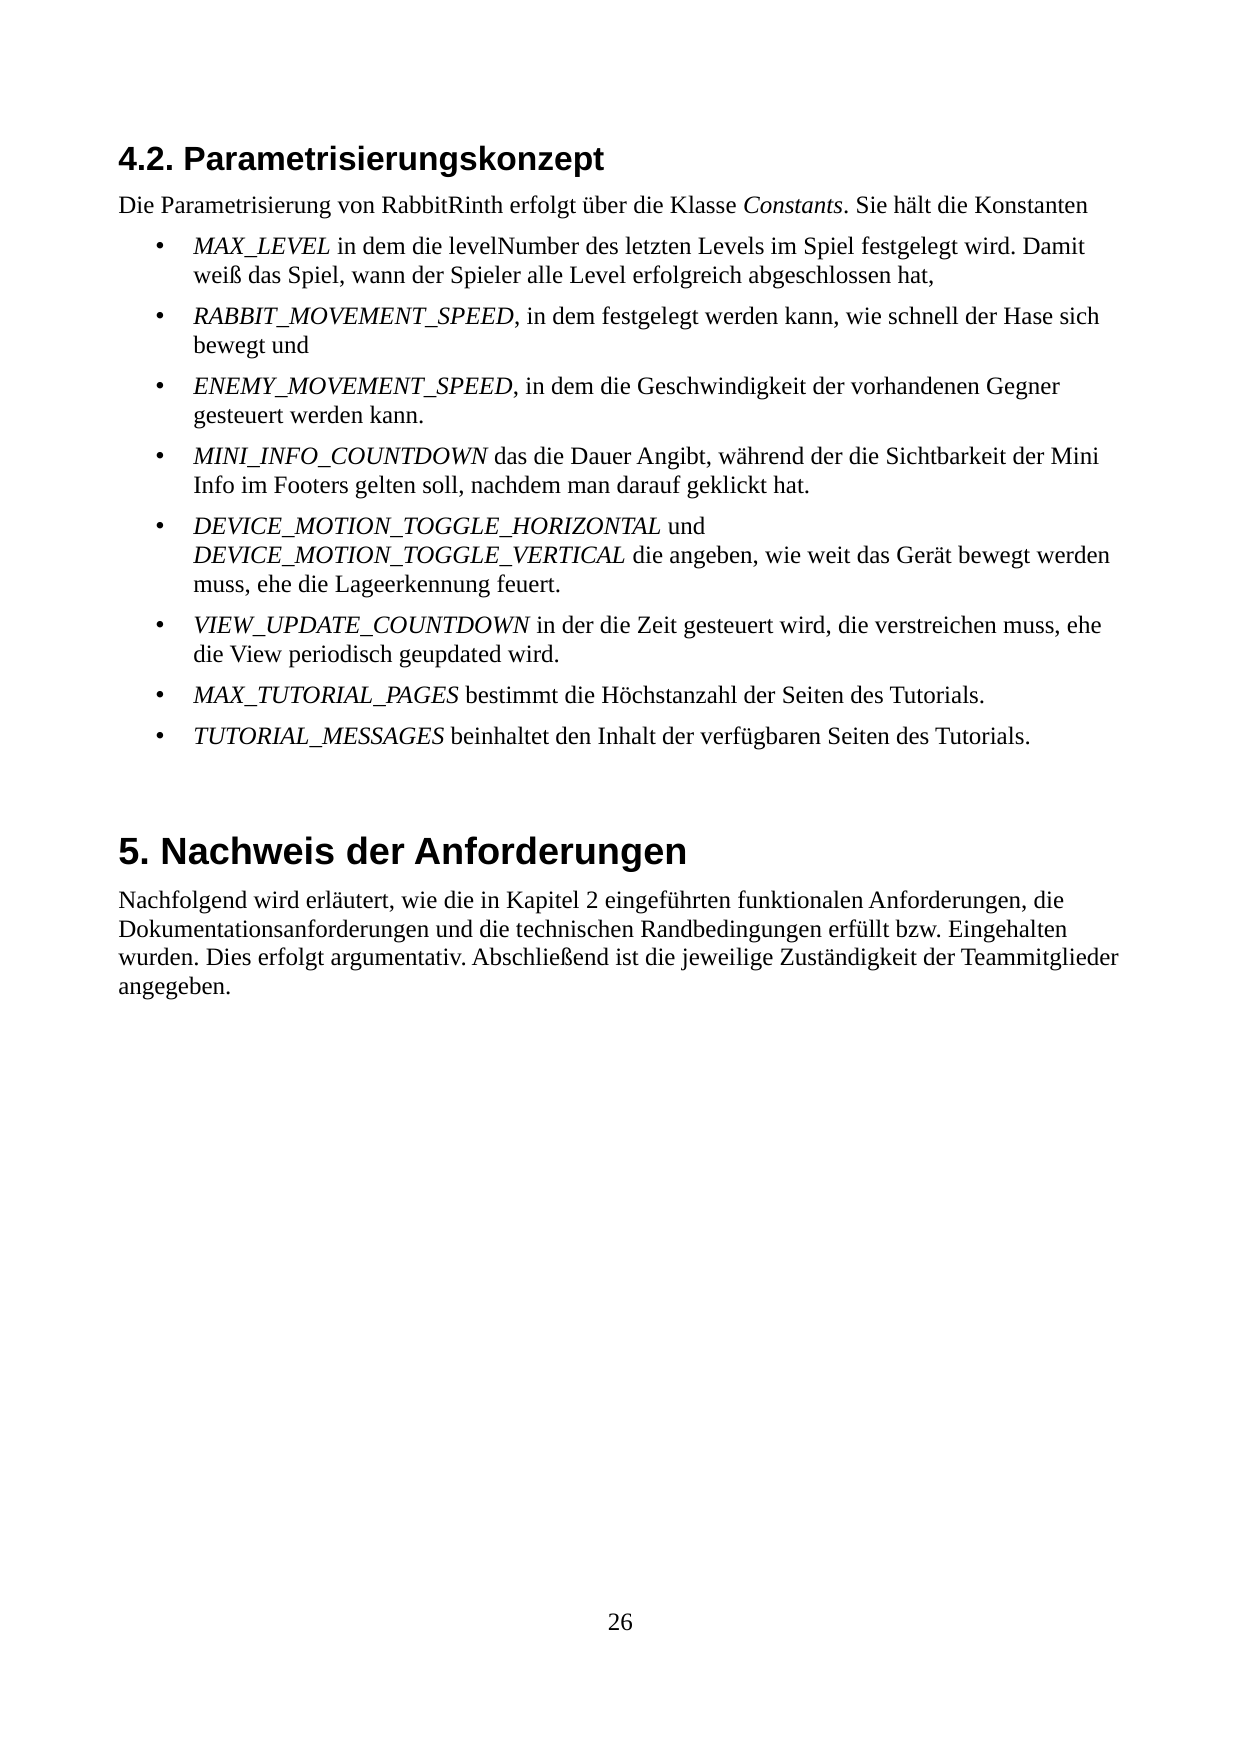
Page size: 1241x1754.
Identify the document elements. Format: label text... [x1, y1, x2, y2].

list MINI_INFO_COUNTDOWN das die Dauer Angibt, während der die Sichtbarkeit der Mini Info im Footers gelten soll, nachdem man darauf geklickt hat. [156, 441, 1122, 499]
text Nachfolgend wird erläutert, wie die in Kapitel 2 eingeführten funktionalen Anforderungen, die Dokumentationsanforderungen und die technischen Randbedingungen erfüllt bzw. Eingehalten wurden. Dies erfolgt argumentativ. Abschließend ist die jeweilige Zuständigkeit der Teammitglieder angegeben. [118, 885, 1122, 1000]
list VIEW_UPDATE_COUNTDOWN in der die Zeit gesteuert wird, die verstreichen muss, ehe die View periodisch geupdated wird. [156, 610, 1122, 668]
list ENEMY_MOVEMENT_SPEED, in dem die Geschwindigkeit der vorhandenen Gegner gesteuert werden kann. [156, 371, 1122, 429]
text Die Parametrisierung von RabbitRinth erfolgt über die Klasse Constants. Sie hält die Konstanten [118, 190, 1122, 219]
list DEVICE_MOTION_TOGGLE_HORIZONTAL und DEVICE_MOTION_TOGGLE_VERTICAL die angeben, wie weit das Gerät bewegt werden muss, ehe die Lageerkennung feuert. [156, 511, 1122, 598]
list MAX_TUTORIAL_PAGES bestimmt die Höchstanzahl der Seiten des Tutorials. [156, 680, 1122, 709]
subtitle 4.2. Parametrisierungskonzept [118, 139, 1122, 178]
list RABBIT_MOVEMENT_SPEED, in dem festgelegt werden kann, wie schnell der Hase sich bewegt und [156, 301, 1122, 359]
list TUTORIAL_MESSAGES beinhaltet den Inhalt der verfügbaren Seiten des Tutorials. [156, 721, 1122, 750]
list MAX_LEVEL in dem die levelNumber des letzten Levels im Spiel festgelegt wird. Damit weiß das Spiel, wann der Spieler alle Level erfolgreich abgeschlossen hat, [156, 231, 1122, 289]
subtitle 5. Nachweis der Anforderungen [118, 829, 1122, 872]
